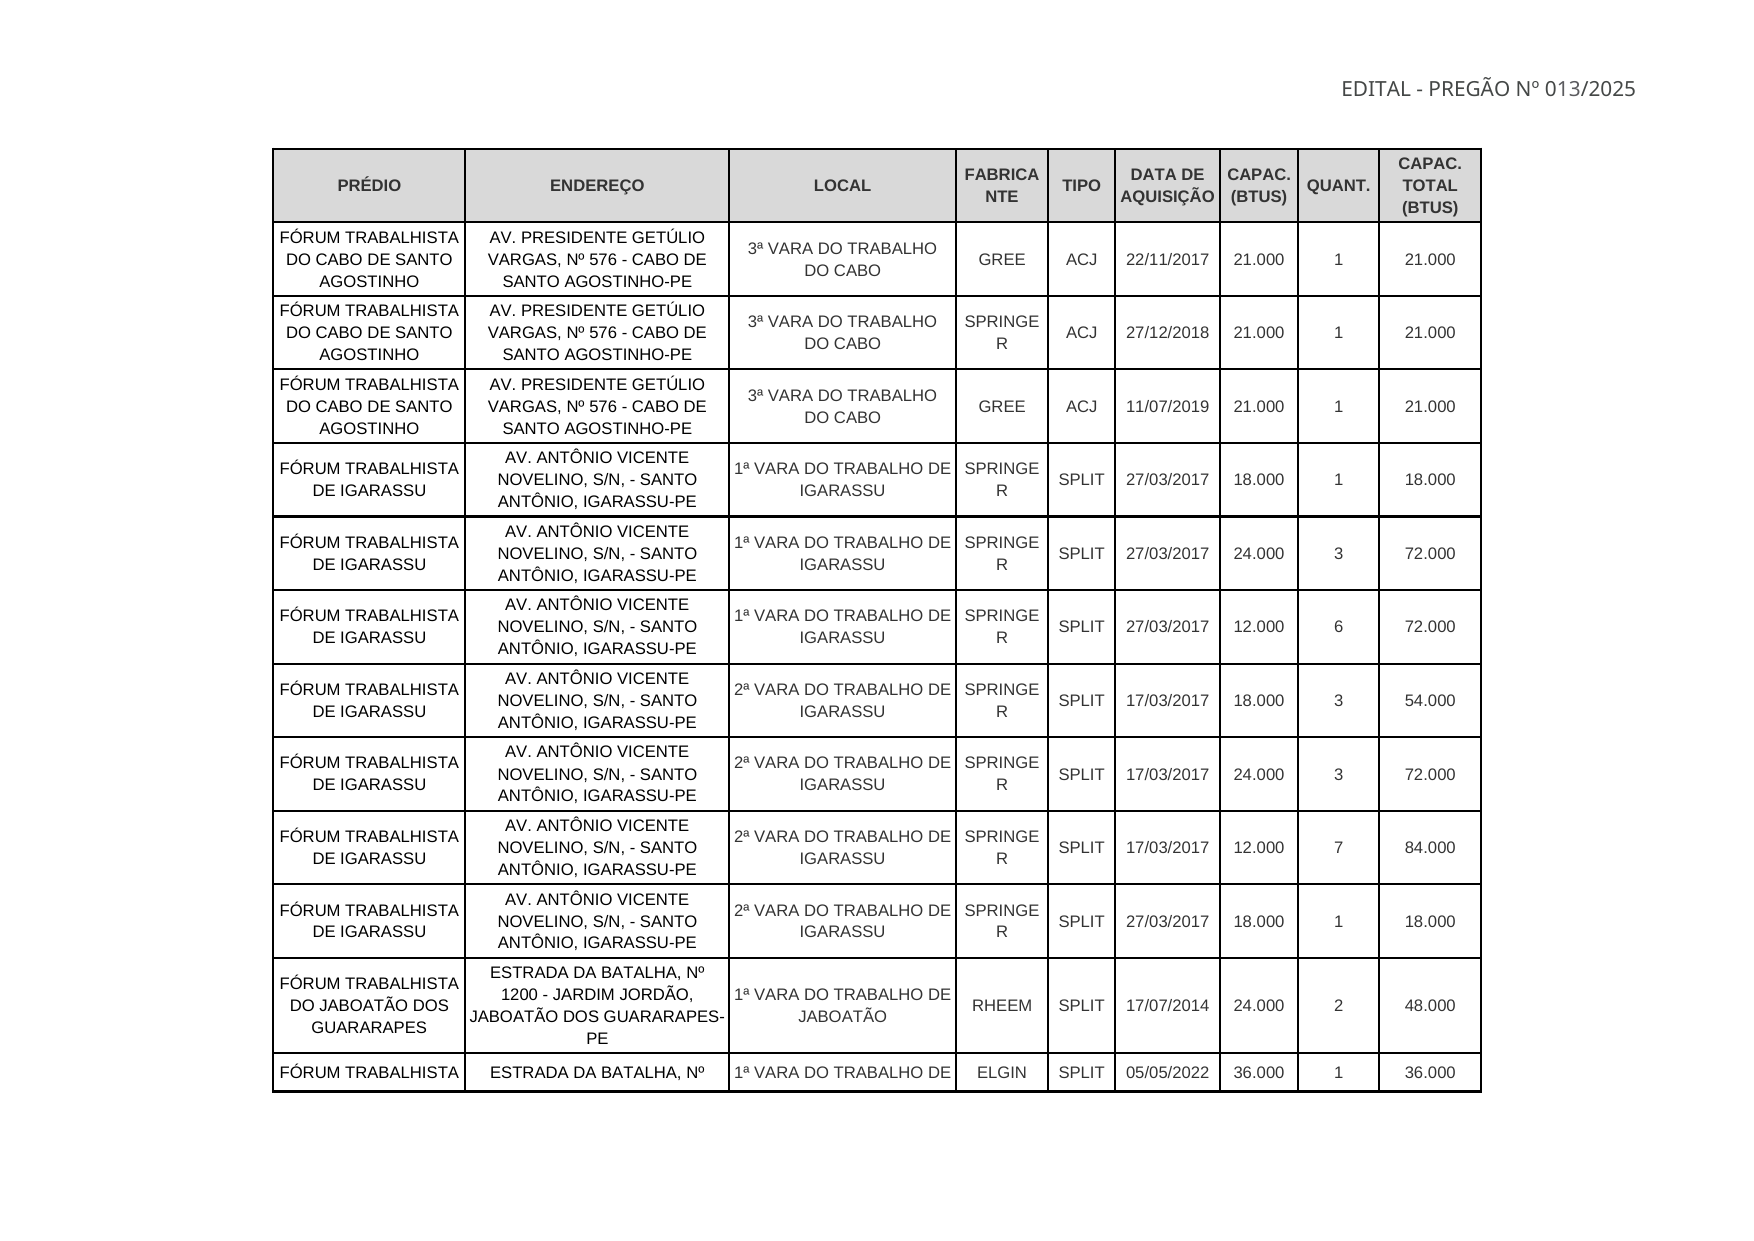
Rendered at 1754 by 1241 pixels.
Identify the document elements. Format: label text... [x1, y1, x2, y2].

table_cell 3 [1299, 665, 1378, 736]
table_cell 36.000 [1221, 1054, 1297, 1090]
table_cell FÓRUM TRABALHISTA DE IGARASSU [274, 738, 464, 809]
table_cell SPLIT [1049, 518, 1114, 589]
table_cell SPRINGER [957, 444, 1047, 515]
table_cell 3 [1299, 738, 1378, 809]
table_cell AV. ANTÔNIO VICENTE NOVELINO, S/N, - SANTO ANTÔNIO, IGARASSU-PE [466, 885, 728, 957]
table_cell SPLIT [1049, 738, 1114, 809]
table_cell FÓRUM TRABALHISTA DO CABO DE SANTO AGOSTINHO [274, 223, 464, 295]
table_cell GREE [957, 370, 1047, 442]
table_cell RHEEM [957, 959, 1047, 1052]
table_cell AV. ANTÔNIO VICENTE NOVELINO, S/N, - SANTO ANTÔNIO, IGARASSU-PE [466, 665, 728, 736]
table_cell 1 [1299, 1054, 1378, 1090]
table_cell 84.000 [1380, 812, 1480, 883]
table_cell 21.000 [1221, 223, 1297, 295]
table_cell FÓRUM TRABALHISTA DO JABOATÃO DOS GUARARAPES [274, 959, 464, 1052]
table_cell 17/03/2017 [1116, 812, 1219, 883]
table_cell SPLIT [1049, 885, 1114, 957]
table_cell SPLIT [1049, 1054, 1114, 1090]
table_cell GREE [957, 223, 1047, 295]
table_cell AV. PRESIDENTE GETÚLIO VARGAS, Nº 576 - CABO DE SANTO AGOSTINHO-PE [466, 370, 728, 442]
table_cell 21.000 [1221, 297, 1297, 368]
table_cell 2 [1299, 959, 1378, 1052]
table_cell SPRINGER [957, 812, 1047, 883]
table_cell 3ª VARA DO TRABALHO DO CABO [730, 223, 955, 295]
table_cell 22/11/2017 [1116, 223, 1219, 295]
table_cell 18.000 [1380, 444, 1480, 515]
table_cell FÓRUM TRABALHISTA DE IGARASSU [274, 518, 464, 589]
table_header CAPAC. (BTUS) [1221, 150, 1297, 221]
table_cell 72.000 [1380, 591, 1480, 662]
table_cell 54.000 [1380, 665, 1480, 736]
table_cell SPLIT [1049, 444, 1114, 515]
table_cell 27/03/2017 [1116, 444, 1219, 515]
table_cell SPLIT [1049, 665, 1114, 736]
table_cell FÓRUM TRABALHISTA DE IGARASSU [274, 665, 464, 736]
table_header ENDEREÇO [466, 150, 728, 221]
table_cell FÓRUM TRABALHISTA DE IGARASSU [274, 885, 464, 957]
table_cell 72.000 [1380, 738, 1480, 809]
table_header TIPO [1049, 150, 1114, 221]
table_cell 3ª VARA DO TRABALHO DO CABO [730, 370, 955, 442]
table_header LOCAL [730, 150, 955, 221]
table_cell 18.000 [1221, 885, 1297, 957]
table_cell 24.000 [1221, 738, 1297, 809]
table_cell 18.000 [1380, 885, 1480, 957]
table_cell ESTRADA DA BATALHA, Nº [466, 1054, 728, 1090]
table_cell 2ª VARA DO TRABALHO DE IGARASSU [730, 885, 955, 957]
table_cell AV. ANTÔNIO VICENTE NOVELINO, S/N, - SANTO ANTÔNIO, IGARASSU-PE [466, 591, 728, 662]
table_cell 2ª VARA DO TRABALHO DE IGARASSU [730, 812, 955, 883]
table_cell 72.000 [1380, 518, 1480, 589]
table_header CAPAC. TOTAL (BTUS) [1380, 150, 1480, 221]
table_cell AV. ANTÔNIO VICENTE NOVELINO, S/N, - SANTO ANTÔNIO, IGARASSU-PE [466, 812, 728, 883]
table_cell SPLIT [1049, 812, 1114, 883]
table_cell SPRINGER [957, 738, 1047, 809]
table_cell 1 [1299, 223, 1378, 295]
table_cell 27/03/2017 [1116, 885, 1219, 957]
table_cell FÓRUM TRABALHISTA DO CABO DE SANTO AGOSTINHO [274, 297, 464, 368]
table_cell AV. ANTÔNIO VICENTE NOVELINO, S/N, - SANTO ANTÔNIO, IGARASSU-PE [466, 518, 728, 589]
table_cell AV. PRESIDENTE GETÚLIO VARGAS, Nº 576 - CABO DE SANTO AGOSTINHO-PE [466, 297, 728, 368]
table_cell 1ª VARA DO TRABALHO DE IGARASSU [730, 444, 955, 515]
table_cell 17/07/2014 [1116, 959, 1219, 1052]
table_cell AV. ANTÔNIO VICENTE NOVELINO, S/N, - SANTO ANTÔNIO, IGARASSU-PE [466, 738, 728, 809]
table_cell 1 [1299, 297, 1378, 368]
table_cell 3 [1299, 518, 1378, 589]
table_cell 21.000 [1380, 297, 1480, 368]
table_cell 3ª VARA DO TRABALHO DO CABO [730, 297, 955, 368]
table_cell 21.000 [1380, 370, 1480, 442]
table_cell 18.000 [1221, 665, 1297, 736]
table_cell 1 [1299, 885, 1378, 957]
table_cell 2ª VARA DO TRABALHO DE IGARASSU [730, 665, 955, 736]
table_cell 12.000 [1221, 591, 1297, 662]
table_cell FÓRUM TRABALHISTA DE IGARASSU [274, 591, 464, 662]
table_header DATA DE AQUISIÇÃO [1116, 150, 1219, 221]
table_header FABRICANTE [957, 150, 1047, 221]
table_cell ACJ [1049, 370, 1114, 442]
table_cell 18.000 [1221, 444, 1297, 515]
table_cell 11/07/2019 [1116, 370, 1219, 442]
table_cell 1ª VARA DO TRABALHO DE JABOATÃO [730, 959, 955, 1052]
table_cell 1ª VARA DO TRABALHO DE [730, 1054, 955, 1090]
table_cell FÓRUM TRABALHISTA DE IGARASSU [274, 812, 464, 883]
table_cell ACJ [1049, 297, 1114, 368]
table_cell ELGIN [957, 1054, 1047, 1090]
table_cell SPLIT [1049, 591, 1114, 662]
table_cell ACJ [1049, 223, 1114, 295]
table_cell 17/03/2017 [1116, 738, 1219, 809]
table_cell 27/03/2017 [1116, 591, 1219, 662]
table_cell SPLIT [1049, 959, 1114, 1052]
table_cell 27/12/2018 [1116, 297, 1219, 368]
table_cell 7 [1299, 812, 1378, 883]
table_cell AV. ANTÔNIO VICENTE NOVELINO, S/N, - SANTO ANTÔNIO, IGARASSU-PE [466, 444, 728, 515]
table_cell FÓRUM TRABALHISTA [274, 1054, 464, 1090]
table_cell 6 [1299, 591, 1378, 662]
table_cell 1 [1299, 370, 1378, 442]
table_cell SPRINGER [957, 591, 1047, 662]
table_header QUANT. [1299, 150, 1378, 221]
table_cell 1ª VARA DO TRABALHO DE IGARASSU [730, 518, 955, 589]
table_cell 05/05/2022 [1116, 1054, 1219, 1090]
table_cell FÓRUM TRABALHISTA DE IGARASSU [274, 444, 464, 515]
table_cell SPRINGER [957, 885, 1047, 957]
table_cell 24.000 [1221, 518, 1297, 589]
table_cell ESTRADA DA BATALHA, Nº 1200 - JARDIM JORDÃO, JABOATÃO DOS GUARARAPES-PE [466, 959, 728, 1052]
table_cell 48.000 [1380, 959, 1480, 1052]
table_cell SPRINGER [957, 297, 1047, 368]
table_cell 21.000 [1221, 370, 1297, 442]
table_cell 1 [1299, 444, 1378, 515]
table_cell FÓRUM TRABALHISTA DO CABO DE SANTO AGOSTINHO [274, 370, 464, 442]
table_cell 12.000 [1221, 812, 1297, 883]
table_cell 2ª VARA DO TRABALHO DE IGARASSU [730, 738, 955, 809]
table_cell AV. PRESIDENTE GETÚLIO VARGAS, Nº 576 - CABO DE SANTO AGOSTINHO-PE [466, 223, 728, 295]
table_cell 1ª VARA DO TRABALHO DE IGARASSU [730, 591, 955, 662]
table_cell 24.000 [1221, 959, 1297, 1052]
table_cell 27/03/2017 [1116, 518, 1219, 589]
table_cell 17/03/2017 [1116, 665, 1219, 736]
table_header PRÉDIO [274, 150, 464, 221]
table_cell 21.000 [1380, 223, 1480, 295]
table_cell SPRINGER [957, 665, 1047, 736]
table_cell 36.000 [1380, 1054, 1480, 1090]
table_cell SPRINGER [957, 518, 1047, 589]
